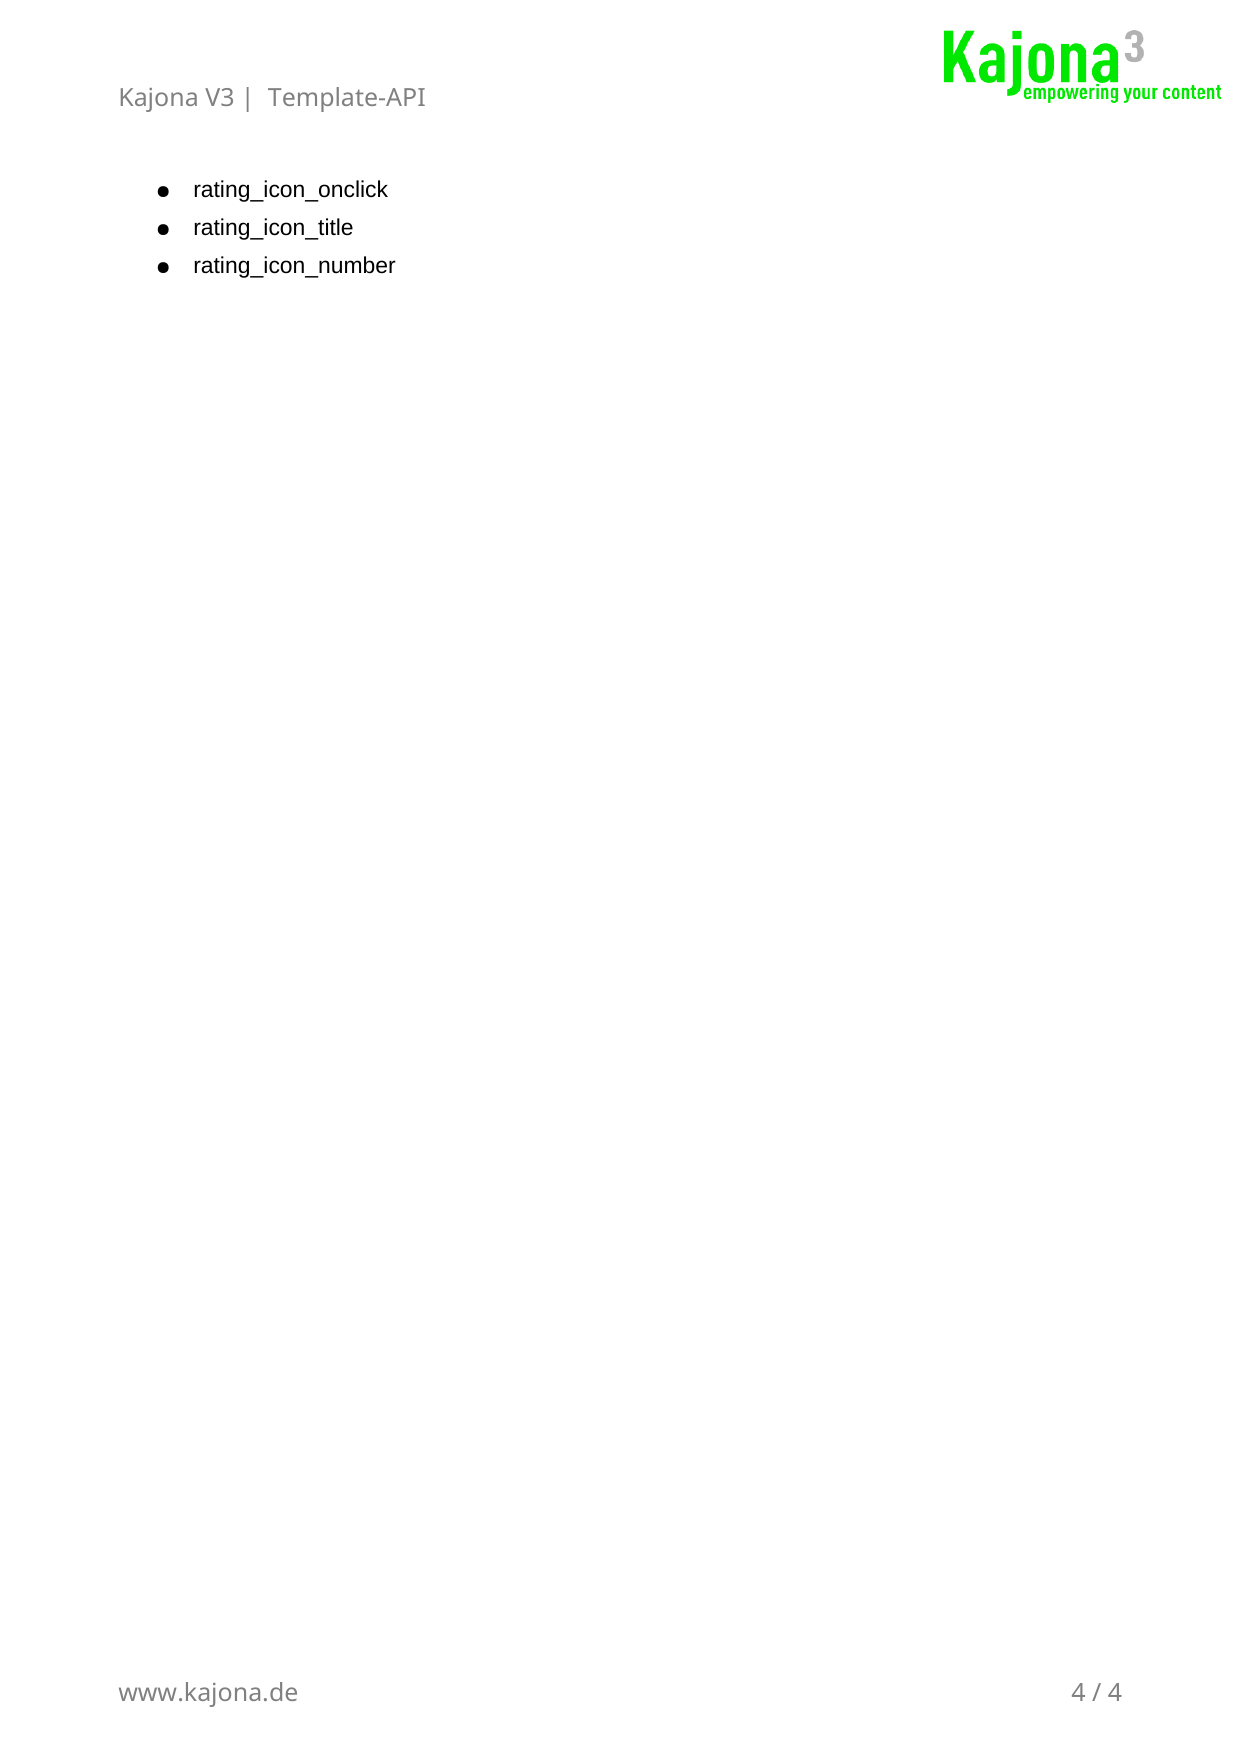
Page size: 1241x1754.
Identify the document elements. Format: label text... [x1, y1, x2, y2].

picture [944, 30, 1221, 103]
list rating_icon_number [156, 253, 1122, 278]
list rating_icon_title [156, 215, 1122, 240]
list rating_icon_onclick [156, 177, 1122, 202]
